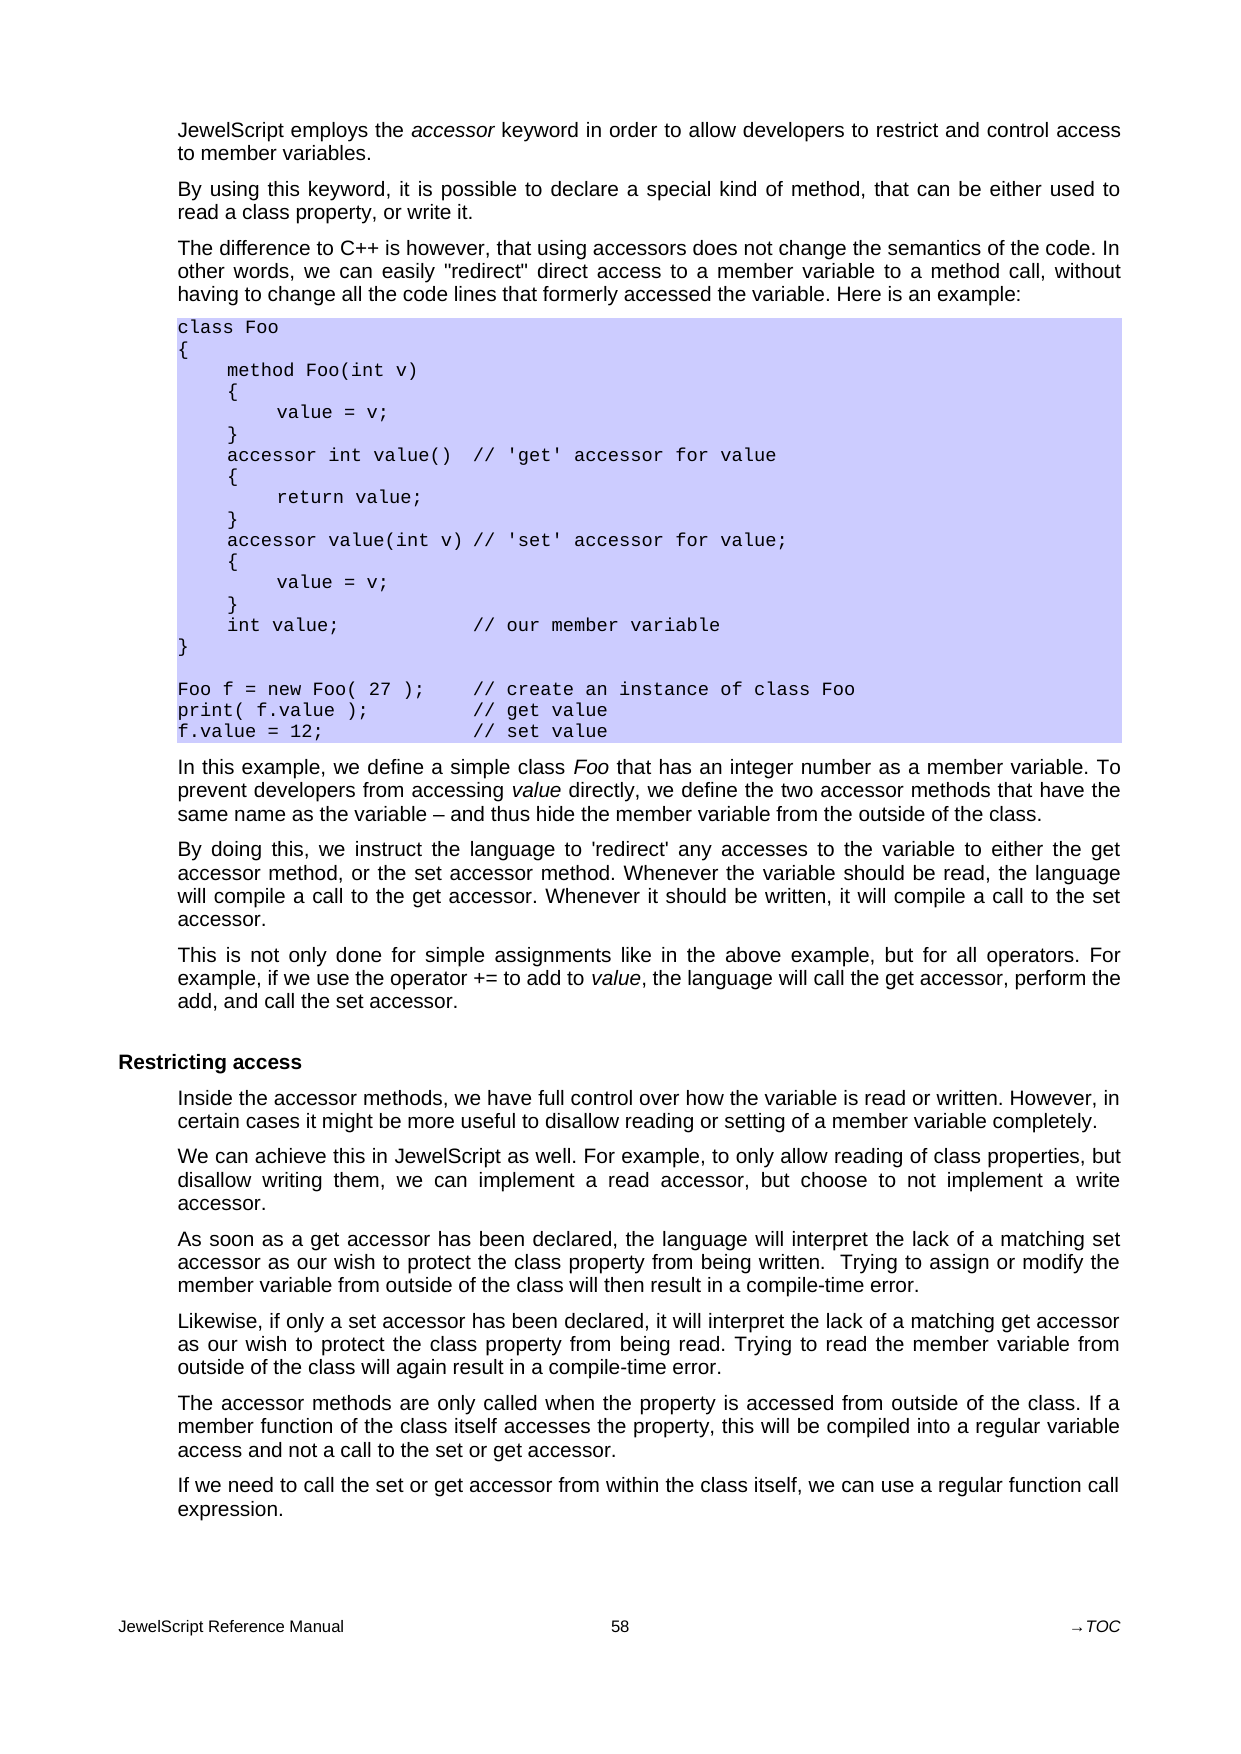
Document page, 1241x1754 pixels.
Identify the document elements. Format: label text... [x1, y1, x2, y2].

text Likewise, if only a set accessor has been declared, it will interpret the lack of a matching get accessor as our wish to protect the class property from being read. Trying to read the member variable from outside of the class will again result in a compile-time error. [177, 1309, 1122, 1379]
text If we need to call the set or get accessor from within the class itself, we can use a regular function call expression. [177, 1474, 1122, 1520]
subtitle Restricting access [118, 1050, 1122, 1074]
text class Foo { method Foo(int v) { value = v; } accessor int value() // 'get' accessor for value { return value; } accessor value(int v) // 'set' accessor for value; { value = v; } int value; // our member variable } Foo f = new Foo( 27 ); // create an instance of class Foo print( f.value ); // get value f.value = 12; // set value [177, 318, 1122, 743]
text JewelScript employs the accessor keyword in order to allow developers to restrict and control access to member variables. [177, 118, 1122, 164]
text By using this keyword, it is possible to declare a special kind of method, that can be either used to read a class property, or write it. [177, 177, 1122, 223]
text The accessor methods are only called when the property is accessed from outside of the class. If a member function of the class itself accesses the property, this will be compiled into a regular variable access and not a call to the set or get accessor. [177, 1392, 1122, 1461]
text In this example, we define a simple class Foo that has an integer number as a member variable. To prevent developers from accessing value directly, we define the two accessor methods that have the same name as the variable – and thus hide the member variable from the outside of the class. [177, 756, 1122, 825]
text Inside the accessor methods, we have full control over how the variable is read or written. However, in certain cases it might be more useful to disallow reading or setting of a member variable completely. [177, 1086, 1122, 1133]
text By doing this, we instruct the language to 'redirect' any accesses to the variable to either the get accessor method, or the set accessor method. Whenever the variable should be read, the language will compile a call to the get accessor. Whenever it should be written, it will compile a call to the set accessor. [177, 838, 1122, 931]
text We can achieve this in JewelScript as well. For example, to only allow reading of class properties, but disallow writing them, we can implement a read accessor, but choose to not implement a write accessor. [177, 1145, 1122, 1215]
text This is not only done for simple assignments like in the above example, but for all operators. For example, if we use the operator += to add to value, the language will call the get accessor, perform the add, and call the set accessor. [177, 943, 1122, 1013]
text As soon as a get accessor has been declared, the language will interpret the lack of a matching set accessor as our wish to protect the class property from being written. Trying to assign or modify the member variable from outside of the class will then result in a compile-time error. [177, 1227, 1122, 1297]
text The difference to C++ is however, that using accessors does not change the semantics of the code. In other words, we can easily "redirect" direct access to a member variable to a method call, without having to change all the code lines that formerly accessed the variable. Here is an example: [177, 236, 1122, 306]
